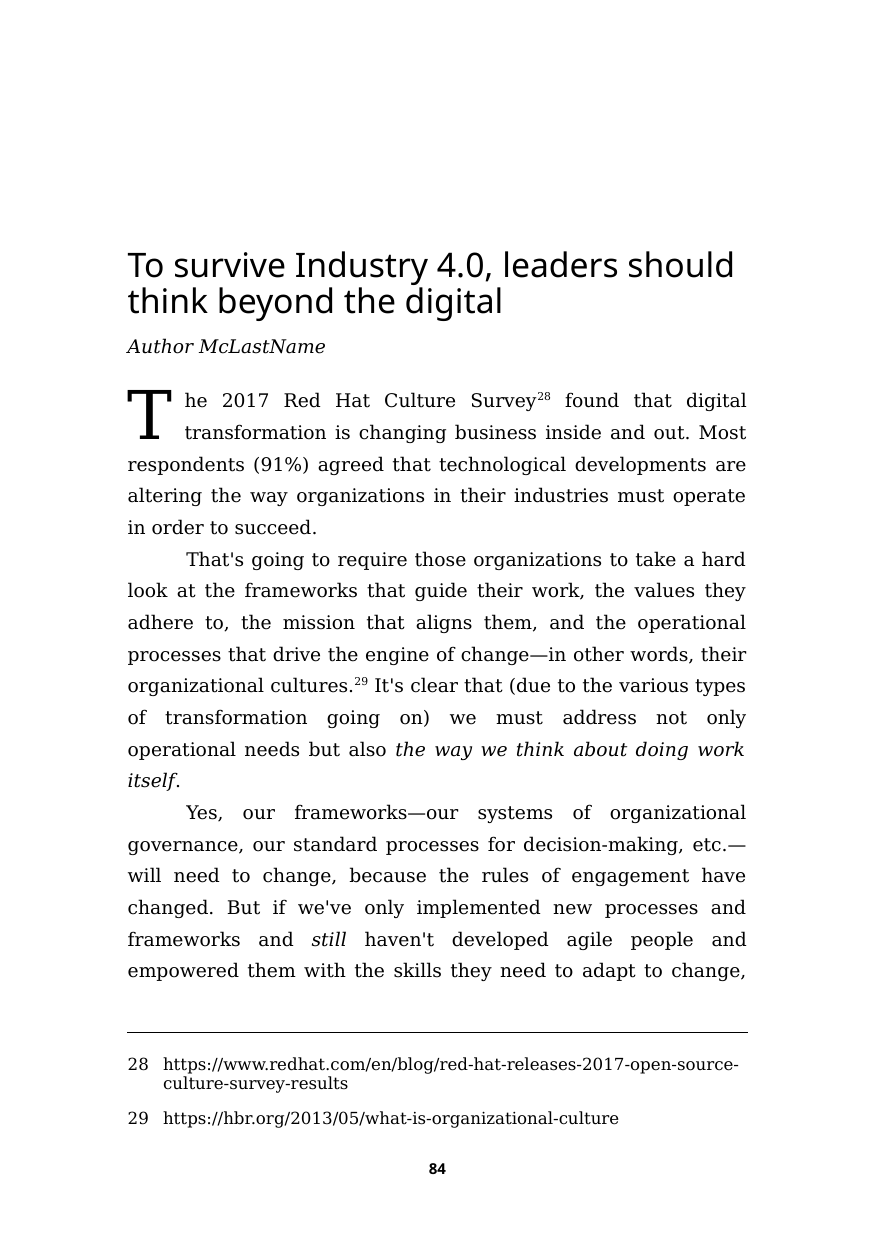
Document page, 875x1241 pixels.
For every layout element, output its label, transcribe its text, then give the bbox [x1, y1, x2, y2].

text Yes, our frameworks—our systems of organizational governance, our standard processes for decision-making, etc.—will need to change, because the rules of engagement have changed. But if we've only implemented new processes and frameworks and still haven't developed agile people and empowered them with the skills they need to adapt to change, [127, 802, 747, 982]
text The 2017 Red Hat Culture Survey found that digital transformation is changing business inside and out. Most respondents (91%) agreed that technological developments are altering the way organizations in their industries must operate in order to succeed. [127, 391, 747, 539]
subtitle To survive Industry 4.0, leaders should think beyond the digital [127, 246, 747, 324]
text That's going to require those organizations to take a hard look at the frameworks that guide their work, the values they adhere to, the mission that aligns them, and the operational processes that drive the engine of change—in other words, their organizational cultures. It's clear that (due to the various types of transformation going on) we must address not only operational needs but also the way we think about doing work itself. [127, 549, 747, 792]
text Author McLastName [127, 336, 747, 358]
text https://www.redhat.com/en/blog/red-hat-releases-2017-open-source-culture-survey-results [127, 1055, 747, 1094]
text https://hbr.org/2013/05/what-is-organizational-culture [127, 1109, 747, 1128]
